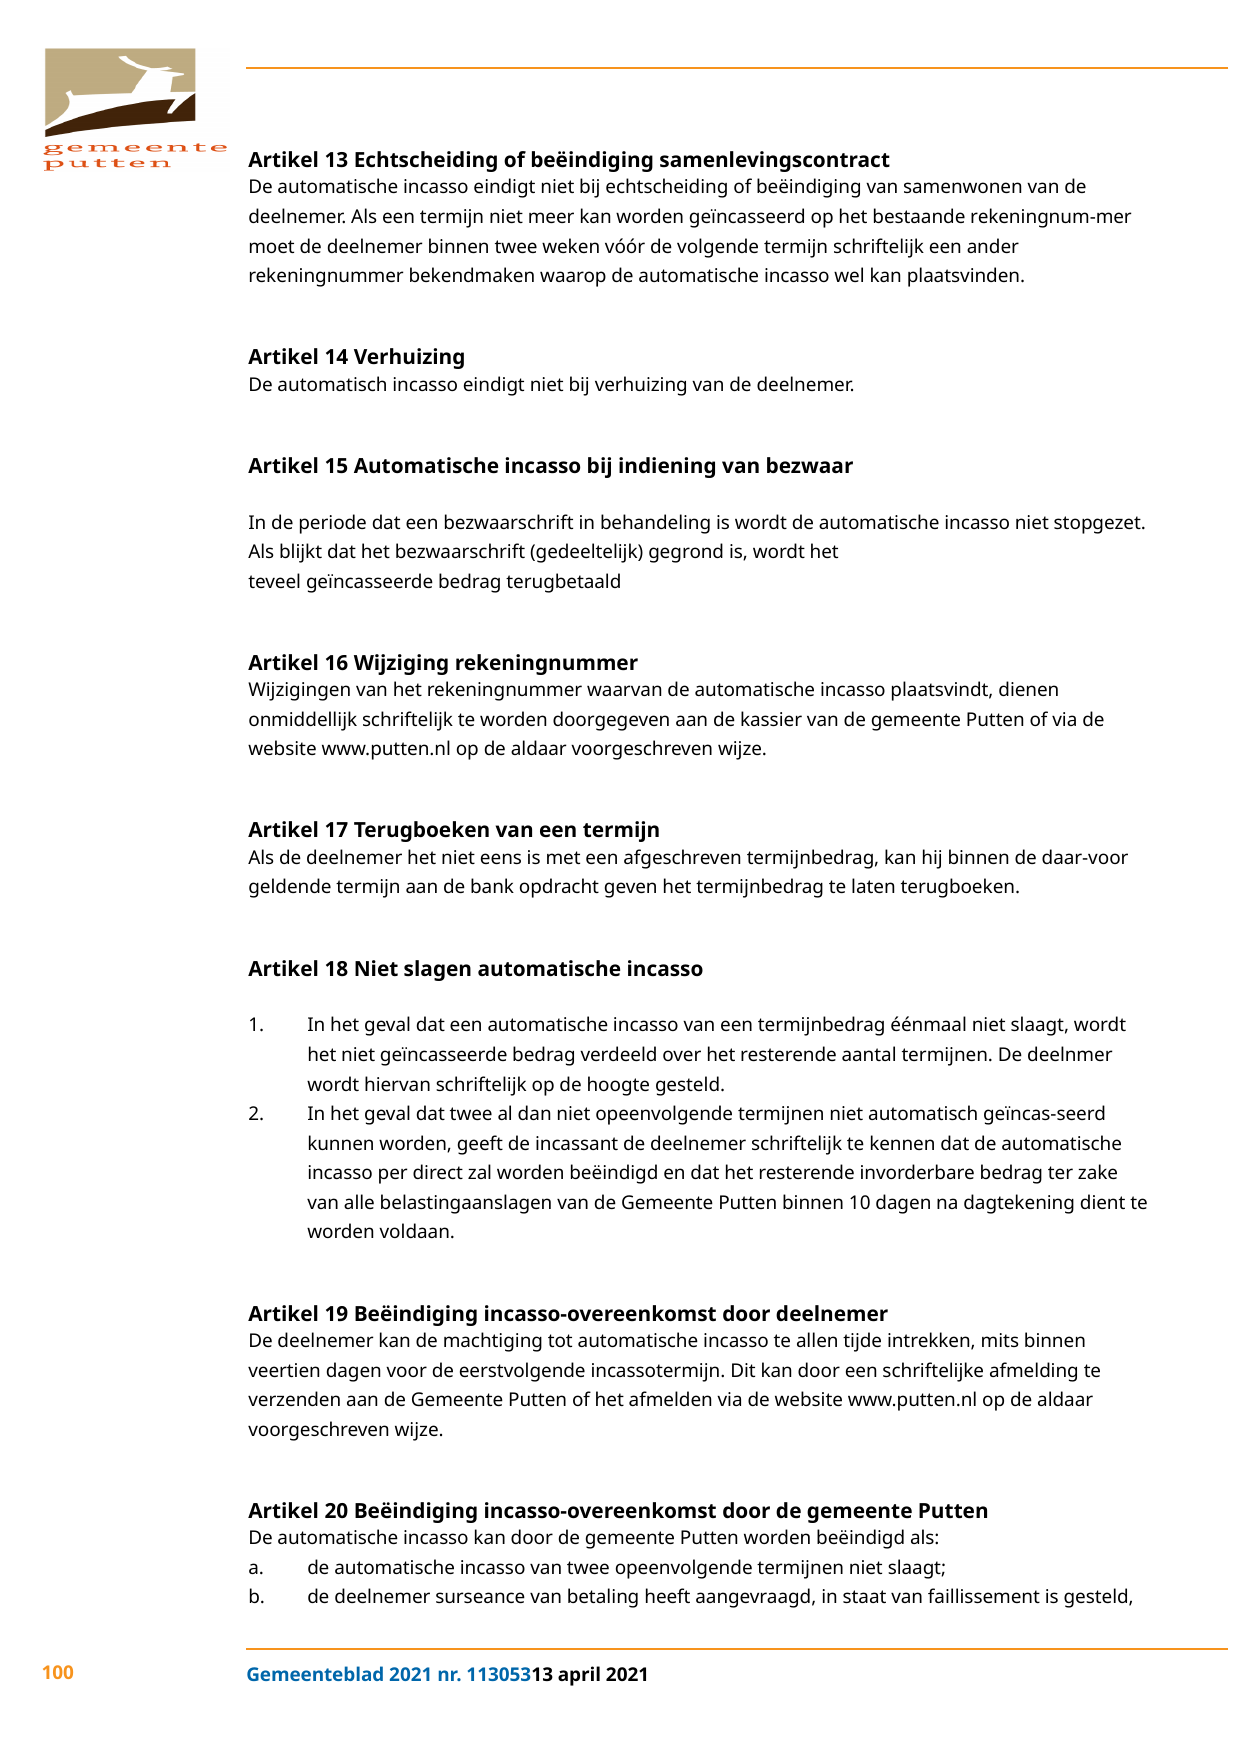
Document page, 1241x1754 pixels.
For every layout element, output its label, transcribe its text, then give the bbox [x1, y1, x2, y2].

text Artikel 13 Echtscheiding of beëindiging samenlevingscontract [248, 145, 1152, 174]
text teveel geïncasseerde bedrag terugbetaald [248, 568, 1152, 594]
text Als de deelnemer het niet eens is met een afgeschreven termijnbedrag, kan hij binnen de daar-voor geldende termijn aan de bank opdracht geven het termijnbedrag te laten terugboeken. [248, 844, 1152, 899]
list In het geval dat twee al dan niet opeenvolgende termijnen niet automatisch geïncas-seerd kunnen worden, geeft de incassant de deelnemer schriftelijk te kennen dat de automatische incasso per direct zal worden beëindigd en dat het resterende invorderbare bedrag ter zake van alle belastingaanslagen van de Gemeente Putten binnen 10 dagen na dagtekening dient te worden voldaan. [248, 1100, 1152, 1244]
text In de periode dat een bezwaarschrift in behandeling is wordt de automatische incasso niet stopgezet. Als blijkt dat het bezwaarschrift (gedeeltelijk) gegrond is, wordt het [248, 509, 1152, 564]
text De deelnemer kan de machtiging tot automatische incasso te allen tijde intrekken, mits binnen veertien dagen voor de eerstvolgende incassotermijn. Dit kan door een schriftelijke afmelding te verzenden aan de Gemeente Putten of het afmelden via de website www.putten.nl op de aldaar voorgeschreven wijze. [248, 1327, 1152, 1442]
text Artikel 17 Terugboeken van een termijn [248, 816, 1152, 844]
picture [41, 47, 231, 172]
list In het geval dat een automatische incasso van een termijnbedrag éénmaal niet slaagt, wordt het niet geïncasseerde bedrag verdeeld over het resterende aantal termijnen. De deelnmer wordt hiervan schriftelijk op de hoogte gesteld. [248, 1012, 1152, 1097]
text Artikel 20 Beëindiging incasso-overeenkomst door de gemeente Putten [248, 1496, 1152, 1524]
text Artikel 15 Automatische incasso bij indiening van bezwaar [248, 451, 1152, 479]
text De automatische incasso kan door de gemeente Putten worden beëindigd als: [248, 1524, 1152, 1550]
text De automatisch incasso eindigt niet bij verhuizing van de deelnemer. [248, 371, 1152, 397]
list de deelnemer surseance van betaling heeft aangevraagd, in staat van faillissement is gesteld, [248, 1583, 1152, 1609]
text Wijzigingen van het rekeningnummer waarvan de automatische incasso plaatsvindt, dienen onmiddellijk schriftelijk te worden doorgegeven aan de kassier van de gemeente Putten of via de website www.putten.nl op de aldaar voorgeschreven wijze. [248, 676, 1152, 761]
list de automatische incasso van twee opeenvolgende termijnen niet slaagt; [248, 1554, 1152, 1580]
text Artikel 16 Wijziging rekeningnummer [248, 648, 1152, 676]
text Artikel 19 Beëindiging incasso-overeenkomst door deelnemer [248, 1299, 1152, 1327]
text Artikel 14 Verhuizing [248, 342, 1152, 371]
text De automatische incasso eindigt niet bij echtscheiding of beëindiging van samenwonen van de deelnemer. Als een termijn niet meer kan worden geïncasseerd op het bestaande rekeningnum-mer moet de deelnemer binnen twee weken vóór de volgende termijn schriftelijk een ander rekeningnummer bekendmaken waarop de automatische incasso wel kan plaatsvinden. [248, 174, 1152, 288]
text Artikel 18 Niet slagen automatische incasso [248, 954, 1152, 982]
